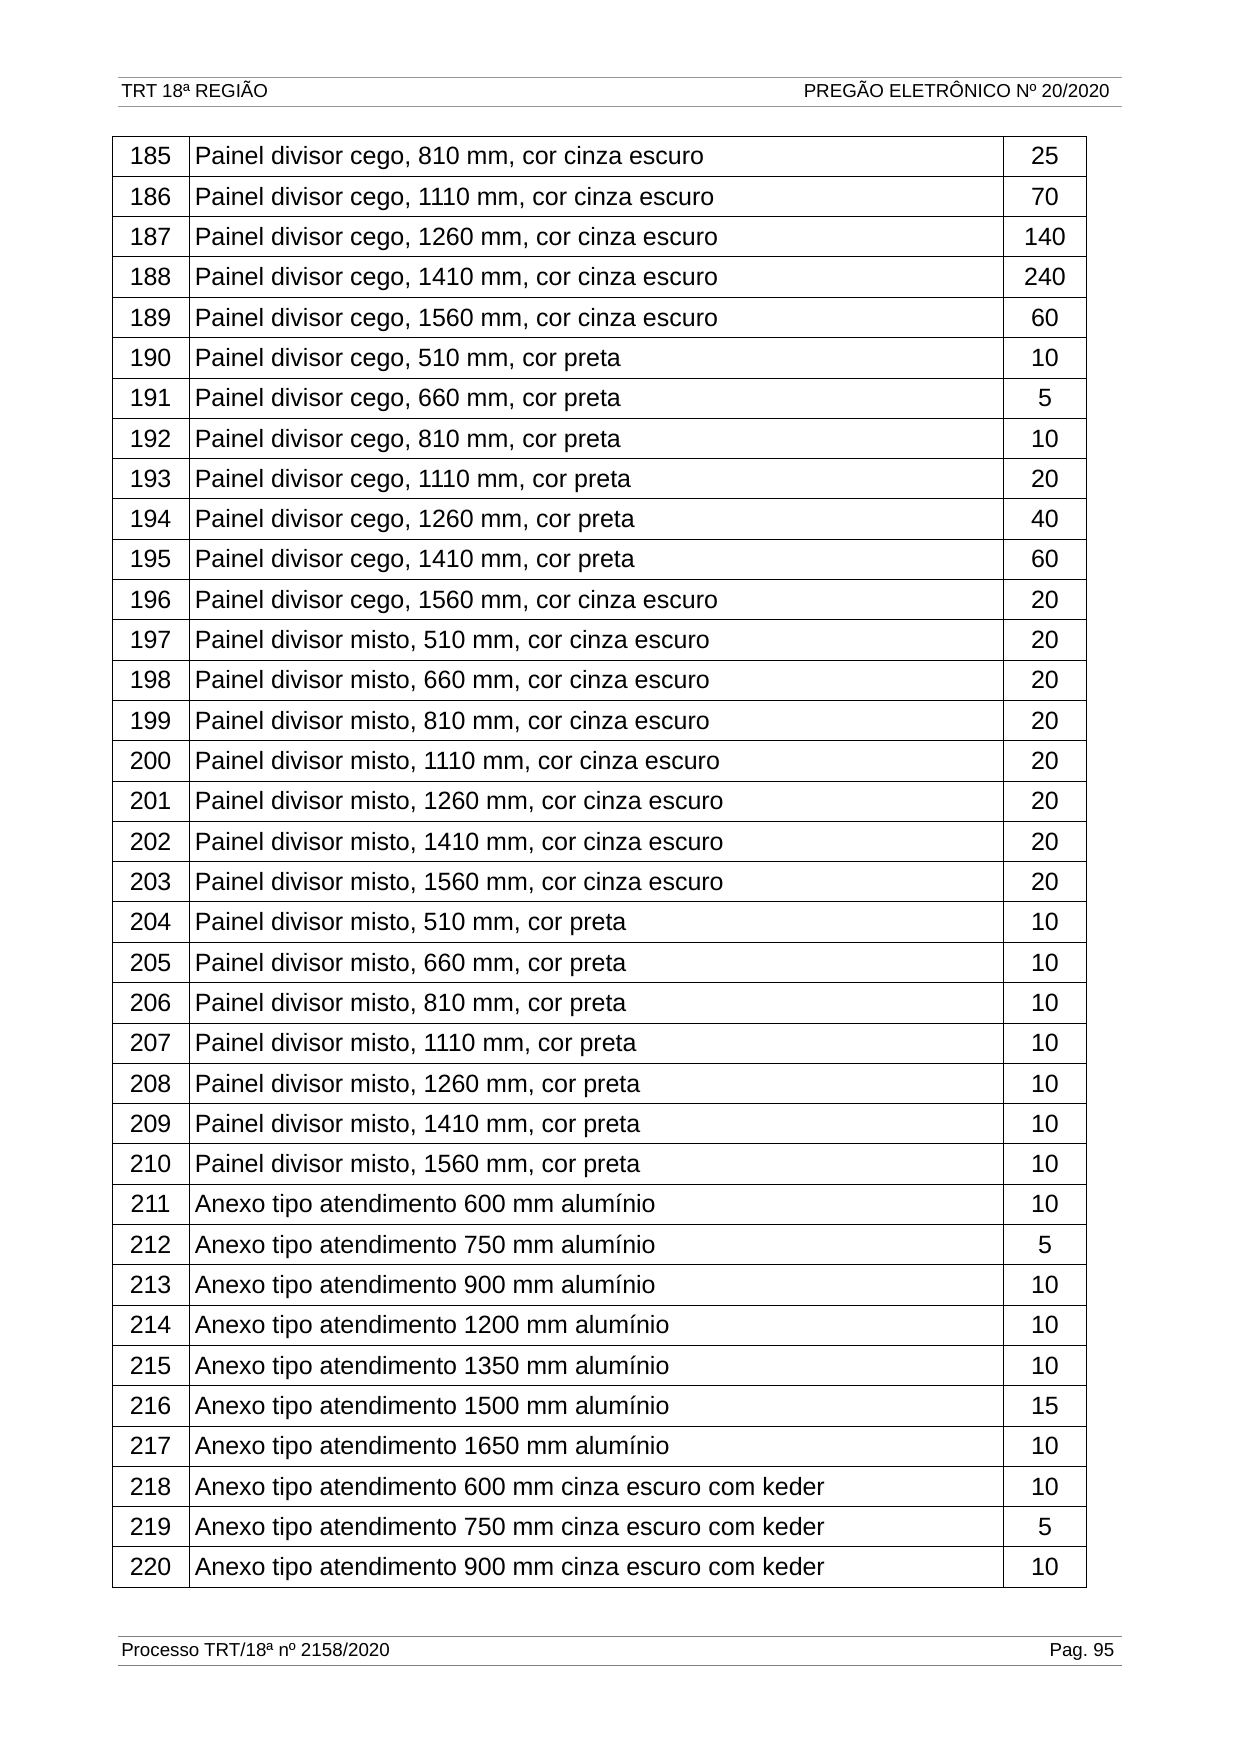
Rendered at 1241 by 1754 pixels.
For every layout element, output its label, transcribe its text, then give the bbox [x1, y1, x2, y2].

table_cell 240 [1004, 257, 1086, 297]
table_cell 20 [1004, 741, 1086, 781]
table_cell Painel divisor misto, 510 mm, cor cinza escuro [190, 620, 1003, 659]
table_cell 10 [1004, 1547, 1086, 1587]
table_cell 220 [113, 1547, 189, 1587]
table_cell 10 [1004, 1104, 1086, 1143]
table_cell Anexo tipo atendimento 900 mm alumínio [190, 1265, 1003, 1304]
table_cell 10 [1004, 902, 1086, 942]
table_cell 20 [1004, 822, 1086, 861]
table_cell Painel divisor cego, 810 mm, cor cinza escuro [190, 137, 1003, 176]
table_cell 25 [1004, 137, 1086, 176]
table_cell 191 [113, 379, 189, 418]
table_cell Anexo tipo atendimento 900 mm cinza escuro com keder [190, 1547, 1003, 1587]
table_cell 197 [113, 620, 189, 659]
table_cell 195 [113, 540, 189, 579]
table_cell 140 [1004, 217, 1086, 256]
table_cell 5 [1004, 1225, 1086, 1264]
table_cell 199 [113, 701, 189, 740]
table_cell 70 [1004, 177, 1086, 216]
table_cell Painel divisor cego, 1260 mm, cor preta [190, 499, 1003, 539]
table_cell Anexo tipo atendimento 750 mm alumínio [190, 1225, 1003, 1264]
table_cell 10 [1004, 943, 1086, 982]
table_cell Painel divisor misto, 810 mm, cor cinza escuro [190, 701, 1003, 740]
table_cell Painel divisor misto, 810 mm, cor preta [190, 983, 1003, 1022]
table_cell Painel divisor misto, 660 mm, cor cinza escuro [190, 661, 1003, 700]
table_cell Painel divisor misto, 1560 mm, cor preta [190, 1144, 1003, 1184]
table_cell 206 [113, 983, 189, 1022]
table_cell Anexo tipo atendimento 750 mm cinza escuro com keder [190, 1507, 1003, 1546]
table_cell 186 [113, 177, 189, 216]
table_cell 204 [113, 902, 189, 942]
table_cell 216 [113, 1386, 189, 1426]
table_cell Anexo tipo atendimento 1350 mm alumínio [190, 1346, 1003, 1385]
table_cell Painel divisor misto, 510 mm, cor preta [190, 902, 1003, 942]
table_cell 213 [113, 1265, 189, 1304]
table_cell Painel divisor cego, 1410 mm, cor cinza escuro [190, 257, 1003, 297]
table_cell Painel divisor misto, 1410 mm, cor cinza escuro [190, 822, 1003, 861]
table_cell 205 [113, 943, 189, 982]
table_cell 211 [113, 1185, 189, 1224]
table_cell Painel divisor misto, 1560 mm, cor cinza escuro [190, 862, 1003, 901]
table_cell Painel divisor cego, 1110 mm, cor preta [190, 459, 1003, 498]
table_cell 202 [113, 822, 189, 861]
table_cell 20 [1004, 580, 1086, 619]
table_cell Painel divisor cego, 510 mm, cor preta [190, 338, 1003, 377]
table_cell Painel divisor misto, 1110 mm, cor preta [190, 1024, 1003, 1063]
table_cell Anexo tipo atendimento 1650 mm alumínio [190, 1427, 1003, 1466]
table_cell Painel divisor misto, 1260 mm, cor cinza escuro [190, 782, 1003, 821]
table_cell 192 [113, 419, 189, 458]
table_cell 198 [113, 661, 189, 700]
table_cell 10 [1004, 1024, 1086, 1063]
table_cell 5 [1004, 379, 1086, 418]
table_cell 194 [113, 499, 189, 539]
table_cell 203 [113, 862, 189, 901]
table_cell 10 [1004, 1306, 1086, 1345]
table_cell Anexo tipo atendimento 600 mm cinza escuro com keder [190, 1467, 1003, 1506]
table_cell 20 [1004, 661, 1086, 700]
table_cell 20 [1004, 782, 1086, 821]
table_cell 214 [113, 1306, 189, 1345]
table_cell Anexo tipo atendimento 1500 mm alumínio [190, 1386, 1003, 1426]
table_cell 10 [1004, 419, 1086, 458]
table_cell 188 [113, 257, 189, 297]
table_cell Painel divisor cego, 1110 mm, cor cinza escuro [190, 177, 1003, 216]
table_cell 217 [113, 1427, 189, 1466]
table_cell Painel divisor cego, 1560 mm, cor cinza escuro [190, 298, 1003, 337]
table_cell Painel divisor misto, 1110 mm, cor cinza escuro [190, 741, 1003, 781]
table_cell 60 [1004, 540, 1086, 579]
table_cell 218 [113, 1467, 189, 1506]
table_cell 20 [1004, 701, 1086, 740]
table_cell 20 [1004, 620, 1086, 659]
table_cell Painel divisor cego, 1260 mm, cor cinza escuro [190, 217, 1003, 256]
table_cell 60 [1004, 298, 1086, 337]
table_cell 201 [113, 782, 189, 821]
table_cell Painel divisor misto, 1260 mm, cor preta [190, 1064, 1003, 1103]
table_cell 219 [113, 1507, 189, 1546]
table_cell 210 [113, 1144, 189, 1184]
table_cell 10 [1004, 1185, 1086, 1224]
table_cell Painel divisor cego, 1410 mm, cor preta [190, 540, 1003, 579]
table_cell Anexo tipo atendimento 1200 mm alumínio [190, 1306, 1003, 1345]
table_cell 10 [1004, 1467, 1086, 1506]
table_cell 10 [1004, 1346, 1086, 1385]
table_cell 208 [113, 1064, 189, 1103]
table_cell 10 [1004, 1064, 1086, 1103]
table_cell 189 [113, 298, 189, 337]
table_cell Painel divisor misto, 1410 mm, cor preta [190, 1104, 1003, 1143]
table_cell 10 [1004, 338, 1086, 377]
table_cell Painel divisor misto, 660 mm, cor preta [190, 943, 1003, 982]
table_cell 193 [113, 459, 189, 498]
table_cell 215 [113, 1346, 189, 1385]
table_cell Anexo tipo atendimento 600 mm alumínio [190, 1185, 1003, 1224]
table_cell 40 [1004, 499, 1086, 539]
table_cell Painel divisor cego, 810 mm, cor preta [190, 419, 1003, 458]
table_cell 10 [1004, 1427, 1086, 1466]
table_cell 212 [113, 1225, 189, 1264]
table_cell 10 [1004, 983, 1086, 1022]
table_cell 10 [1004, 1144, 1086, 1184]
table_cell 15 [1004, 1386, 1086, 1426]
table_cell 187 [113, 217, 189, 256]
table_cell 185 [113, 137, 189, 176]
table_cell 207 [113, 1024, 189, 1063]
table_cell 5 [1004, 1507, 1086, 1546]
table_cell 20 [1004, 459, 1086, 498]
table_cell 209 [113, 1104, 189, 1143]
table_cell 190 [113, 338, 189, 377]
table_cell 200 [113, 741, 189, 781]
table_cell 20 [1004, 862, 1086, 901]
table_cell Painel divisor cego, 1560 mm, cor cinza escuro [190, 580, 1003, 619]
table_cell 10 [1004, 1265, 1086, 1304]
table_cell Painel divisor cego, 660 mm, cor preta [190, 379, 1003, 418]
table_cell 196 [113, 580, 189, 619]
